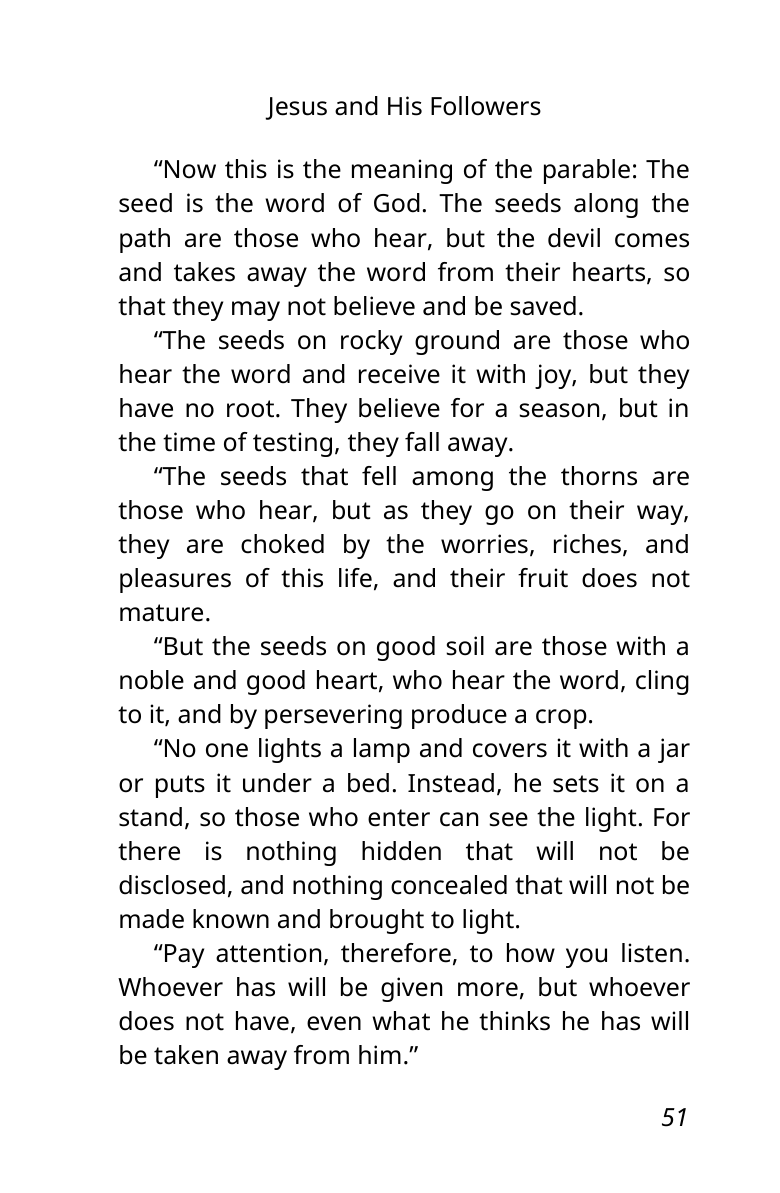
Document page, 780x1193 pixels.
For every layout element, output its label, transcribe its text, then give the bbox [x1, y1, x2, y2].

text “Pay attention, therefore, to how you listen. Whoever has will be given more, but whoever does not have, even what he thinks he has will be taken away from him.” [118, 936, 691, 1072]
text “The seeds that fell among the thorns are those who hear, but as they go on their way, they are choked by the worries, riches, and pleasures of this life, and their fruit does not mature. [118, 459, 691, 629]
text “But the seeds on good soil are those with a noble and good heart, who hear the word, cling to it, and by persevering produce a crop. [118, 629, 691, 731]
text “No one lights a lamp and covers it with a jar or puts it under a bed. Instead, he sets it on a stand, so those who enter can see the light. For there is nothing hidden that will not be disclosed, and nothing concealed that will not be made known and brought to light. [118, 731, 691, 936]
text “Now this is the meaning of the parable: The seed is the word of God. The seeds along the path are those who hear, but the devil comes and takes away the word from their hearts, so that they may not believe and be saved. [118, 152, 691, 322]
text “The seeds on rocky ground are those who hear the word and receive it with joy, but they have no root. They believe for a season, but in the time of testing, they fall away. [118, 322, 691, 459]
